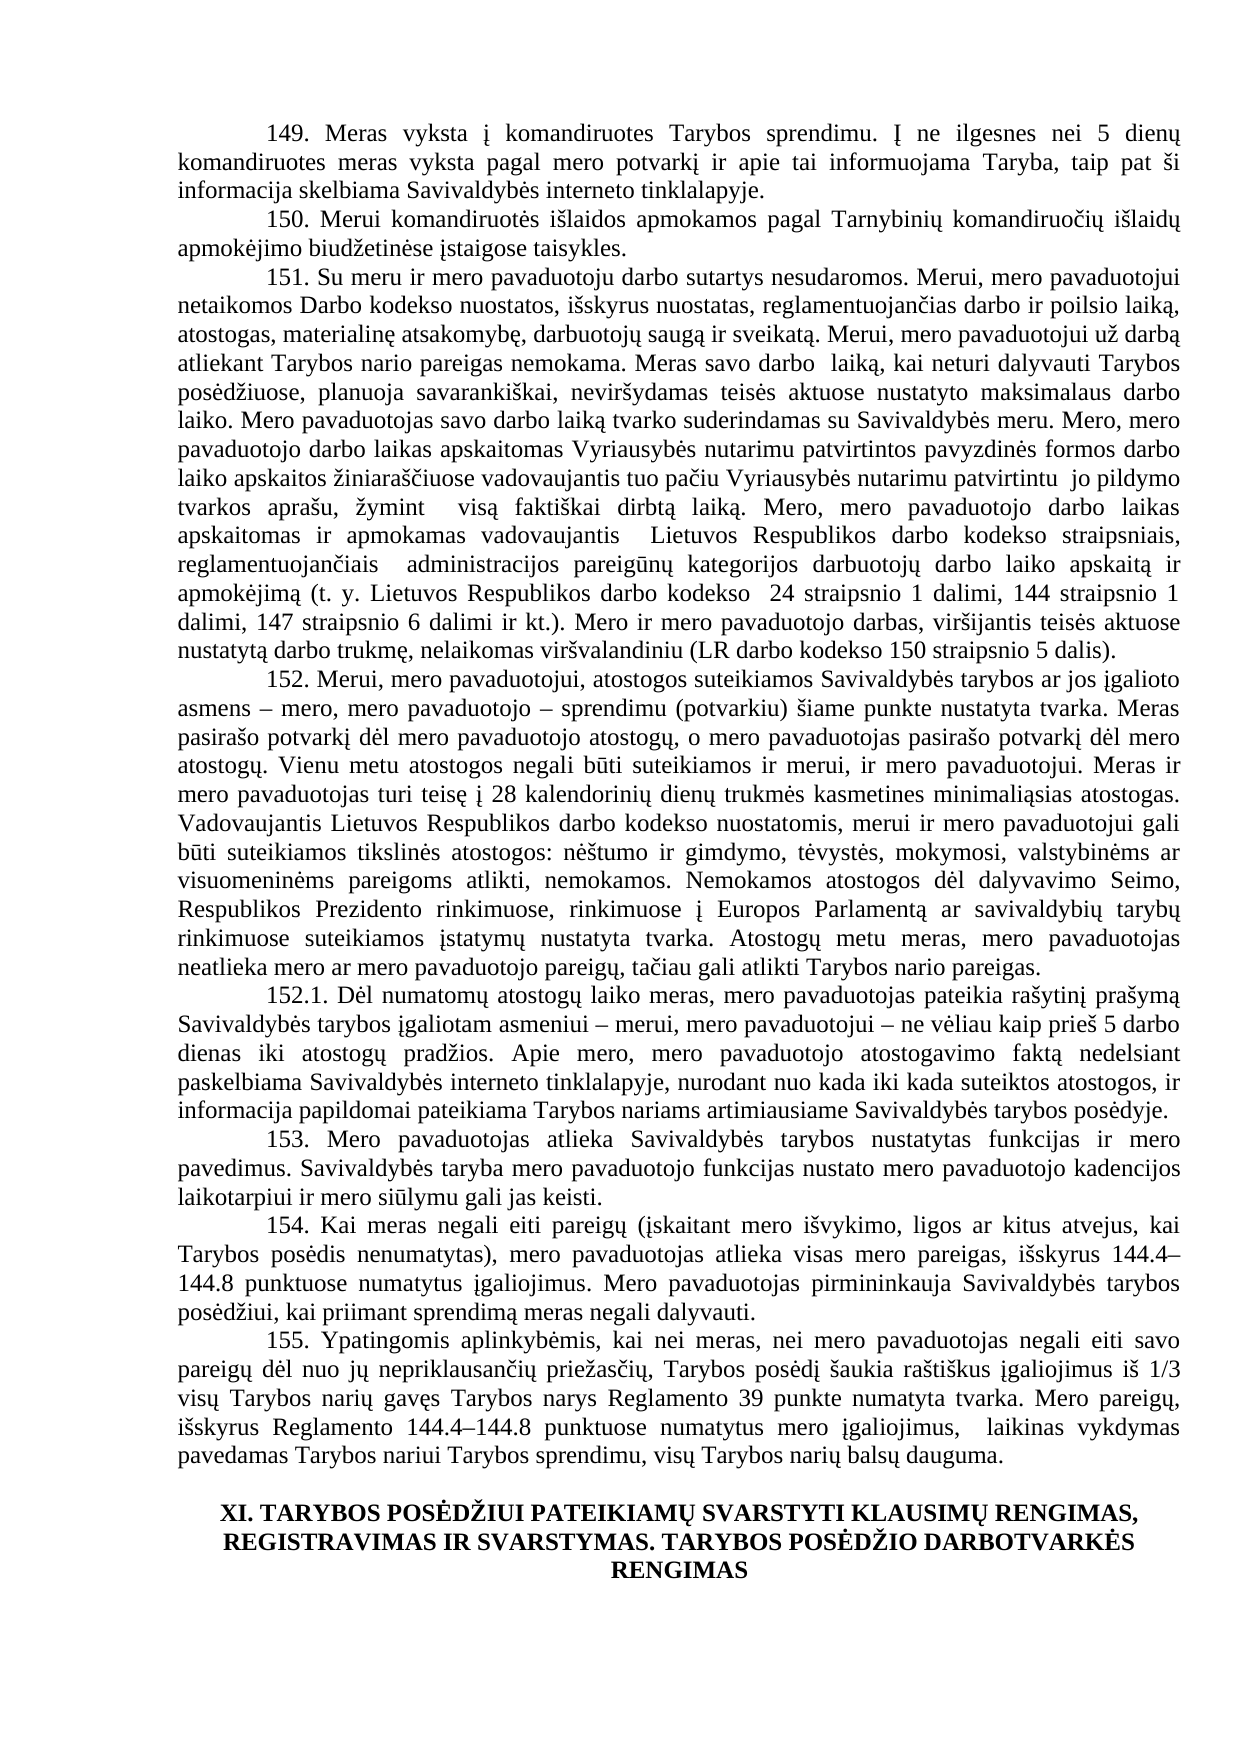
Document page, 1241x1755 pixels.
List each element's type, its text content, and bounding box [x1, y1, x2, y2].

text 154. Kai meras negali eiti pareigų (įskaitant mero išvykimo, ligos ar kitus atvejus, kai Tarybos posėdis nenumatytas), mero pavaduotojas atlieka visas mero pareigas, išskyrus 144.4–144.8 punktuose numatytus įgaliojimus. Mero pavaduotojas pirmininkauja Savivaldybės tarybos posėdžiui, kai priimant sprendimą meras negali dalyvauti. [177, 1211, 1181, 1326]
text 150. Merui komandiruotės išlaidos apmokamos pagal Tarnybinių komandiruočių išlaidų apmokėjimo biudžetinėse įstaigose taisykles. [177, 204, 1181, 262]
text 151. Su meru ir mero pavaduotoju darbo sutartys nesudaromos. Merui, mero pavaduotojui netaikomos Darbo kodekso nuostatos, išskyrus nuostatas, reglamentuojančias darbo ir poilsio laiką, atostogas, materialinę atsakomybę, darbuotojų saugą ir sveikatą. Merui, mero pavaduotojui už darbą atliekant Tarybos nario pareigas nemokama. Meras savo darbo laiką, kai neturi dalyvauti Tarybos posėdžiuose, planuoja savarankiškai, neviršydamas teisės aktuose nustatyto maksimalaus darbo laiko. Mero pavaduotojas savo darbo laiką tvarko suderindamas su Savivaldybės meru. Mero, mero pavaduotojo darbo laikas apskaitomas Vyriausybės nutarimu patvirtintos pavyzdinės formos darbo laiko apskaitos žiniaraščiuose vadovaujantis tuo pačiu Vyriausybės nutarimu patvirtintu jo pildymo tvarkos aprašu, žymint visą faktiškai dirbtą laiką. Mero, mero pavaduotojo darbo laikas apskaitomas ir apmokamas vadovaujantis Lietuvos Respublikos darbo kodekso straipsniais, reglamentuojančiais administracijos pareigūnų kategorijos darbuotojų darbo laiko apskaitą ir apmokėjimą (t. y. Lietuvos Respublikos darbo kodekso 24 straipsnio 1 dalimi, 144 straipsnio 1 dalimi, 147 straipsnio 6 dalimi ir kt.). Mero ir mero pavaduotojo darbas, viršijantis teisės aktuose nustatytą darbo trukmę, nelaikomas viršvalandiniu (LR darbo kodekso 150 straipsnio 5 dalis). [177, 262, 1181, 664]
text 153. Mero pavaduotojas atlieka Savivaldybės tarybos nustatytas funkcijas ir mero pavedimus. Savivaldybės taryba mero pavaduotojo funkcijas nustato mero pavaduotojo kadencijos laikotarpiui ir mero siūlymu gali jas keisti. [177, 1124, 1181, 1211]
text 149. Meras vyksta į komandiruotes Tarybos sprendimu. Į ne ilgesnes nei 5 dienų komandiruotes meras vyksta pagal mero potvarkį ir apie tai informuojama Taryba, taip pat ši informacija skelbiama Savivaldybės interneto tinklalapyje. [177, 118, 1181, 204]
text 152.1. Dėl numatomų atostogų laiko meras, mero pavaduotojas pateikia rašytinį prašymą Savivaldybės tarybos įgaliotam asmeniui – merui, mero pavaduotojui – ne vėliau kaip prieš 5 darbo dienas iki atostogų pradžios. Apie mero, mero pavaduotojo atostogavimo faktą nedelsiant paskelbiama Savivaldybės interneto tinklalapyje, nurodant nuo kada iki kada suteiktos atostogos, ir informacija papildomai pateikiama Tarybos nariams artimiausiame Savivaldybės tarybos posėdyje. [177, 981, 1181, 1124]
text XI. TARYBOS POSĖDŽIUI PATEIKIAMŲ SVARSTYTI KLAUSIMŲ RENGIMAS, REGISTRAVIMAS IR SVARSTYMAS. TARYBOS POSĖDŽIO DARBOTVARKĖS RENGIMAS [177, 1498, 1181, 1584]
text 155. Ypatingomis aplinkybėmis, kai nei meras, nei mero pavaduotojas negali eiti savo pareigų dėl nuo jų nepriklausančių priežasčių, Tarybos posėdį šaukia raštiškus įgaliojimus iš 1/3 visų Tarybos narių gavęs Tarybos narys Reglamento 39 punkte numatyta tvarka. Mero pareigų, išskyrus Reglamento 144.4–144.8 punktuose numatytus mero įgaliojimus, laikinas vykdymas pavedamas Tarybos nariui Tarybos sprendimu, visų Tarybos narių balsų dauguma. [177, 1326, 1181, 1469]
text 152. Merui, mero pavaduotojui, atostogos suteikiamos Savivaldybės tarybos ar jos įgalioto asmens – mero, mero pavaduotojo – sprendimu (potvarkiu) šiame punkte nustatyta tvarka. Meras pasirašo potvarkį dėl mero pavaduotojo atostogų, o mero pavaduotojas pasirašo potvarkį dėl mero atostogų. Vienu metu atostogos negali būti suteikiamos ir merui, ir mero pavaduotojui. Meras ir mero pavaduotojas turi teisę į 28 kalendorinių dienų trukmės kasmetines minimaliąsias atostogas. Vadovaujantis Lietuvos Respublikos darbo kodekso nuostatomis, merui ir mero pavaduotojui gali būti suteikiamos tikslinės atostogos: nėštumo ir gimdymo, tėvystės, mokymosi, valstybinėms ar visuomeninėms pareigoms atlikti, nemokamos. Nemokamos atostogos dėl dalyvavimo Seimo, Respublikos Prezidento rinkimuose, rinkimuose į Europos Parlamentą ar savivaldybių tarybų rinkimuose suteikiamos įstatymų nustatyta tvarka. Atostogų metu meras, mero pavaduotojas neatlieka mero ar mero pavaduotojo pareigų, tačiau gali atlikti Tarybos nario pareigas. [177, 664, 1181, 981]
